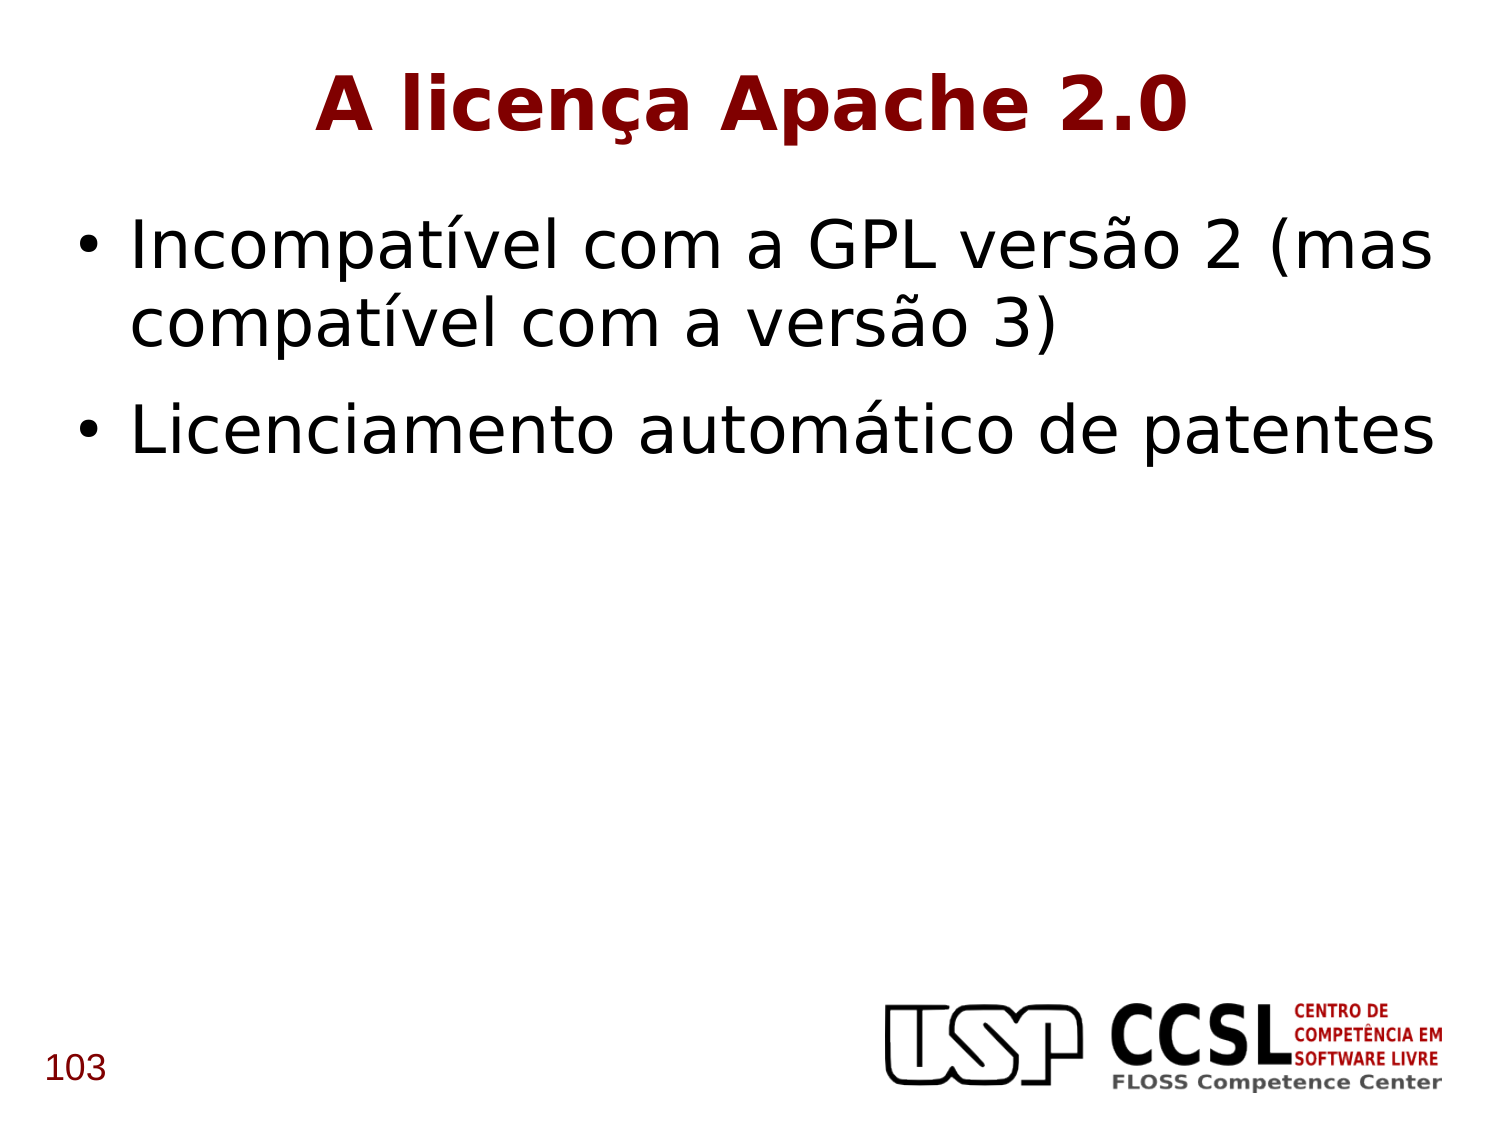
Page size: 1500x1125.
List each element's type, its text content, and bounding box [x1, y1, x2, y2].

list Incompatível com a GPL versão 2 (mas compatível com a versão 3) Licenciamento automático de patentes [59, 206, 1447, 950]
picture [885, 1003, 1442, 1093]
title A licença Apache 2.0 [59, 29, 1447, 180]
